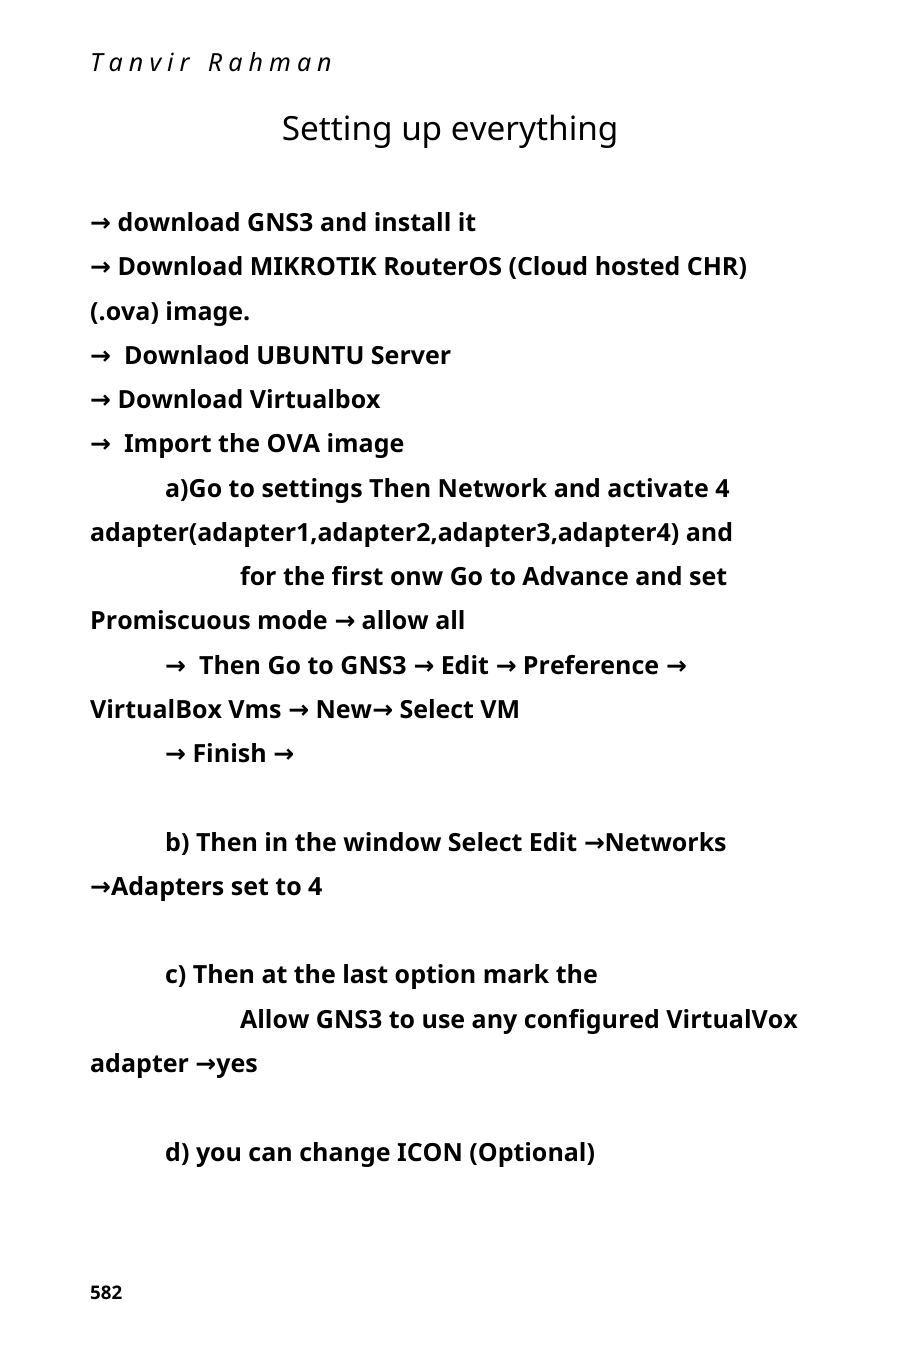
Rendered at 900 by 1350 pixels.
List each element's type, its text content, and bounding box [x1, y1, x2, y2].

text for the first onw Go to Advance and set Promiscuous mode → allow all [90, 559, 810, 637]
text → Download MIKROTIK RouterOS (Cloud hosted CHR)(.ova) image. [90, 249, 810, 327]
text → Finish → [90, 736, 810, 770]
text c) Then at the last option mark the [90, 957, 810, 991]
text a)Go to settings Then Network and activate 4 adapter(adapter1,adapter2,adapter3,adapter4) and [90, 470, 810, 548]
text Allow GNS3 to use any configured VirtualVox adapter →yes [90, 1001, 810, 1080]
text d) you can change ICON (Optional) [90, 1134, 810, 1168]
text → download GNS3 and install it [90, 204, 810, 239]
text Setting up everything [90, 105, 810, 150]
text → Then Go to GNS3 → Edit → Preference → VirtualBox Vms → New→ Select VM [90, 647, 810, 726]
text → Import the OVA image [90, 426, 810, 460]
text → Downlaod UBUNTU Server [90, 337, 810, 371]
text → Download Virtualbox [90, 382, 810, 416]
text b) Then in the window Select Edit →Networks →Adapters set to 4 [90, 824, 810, 903]
